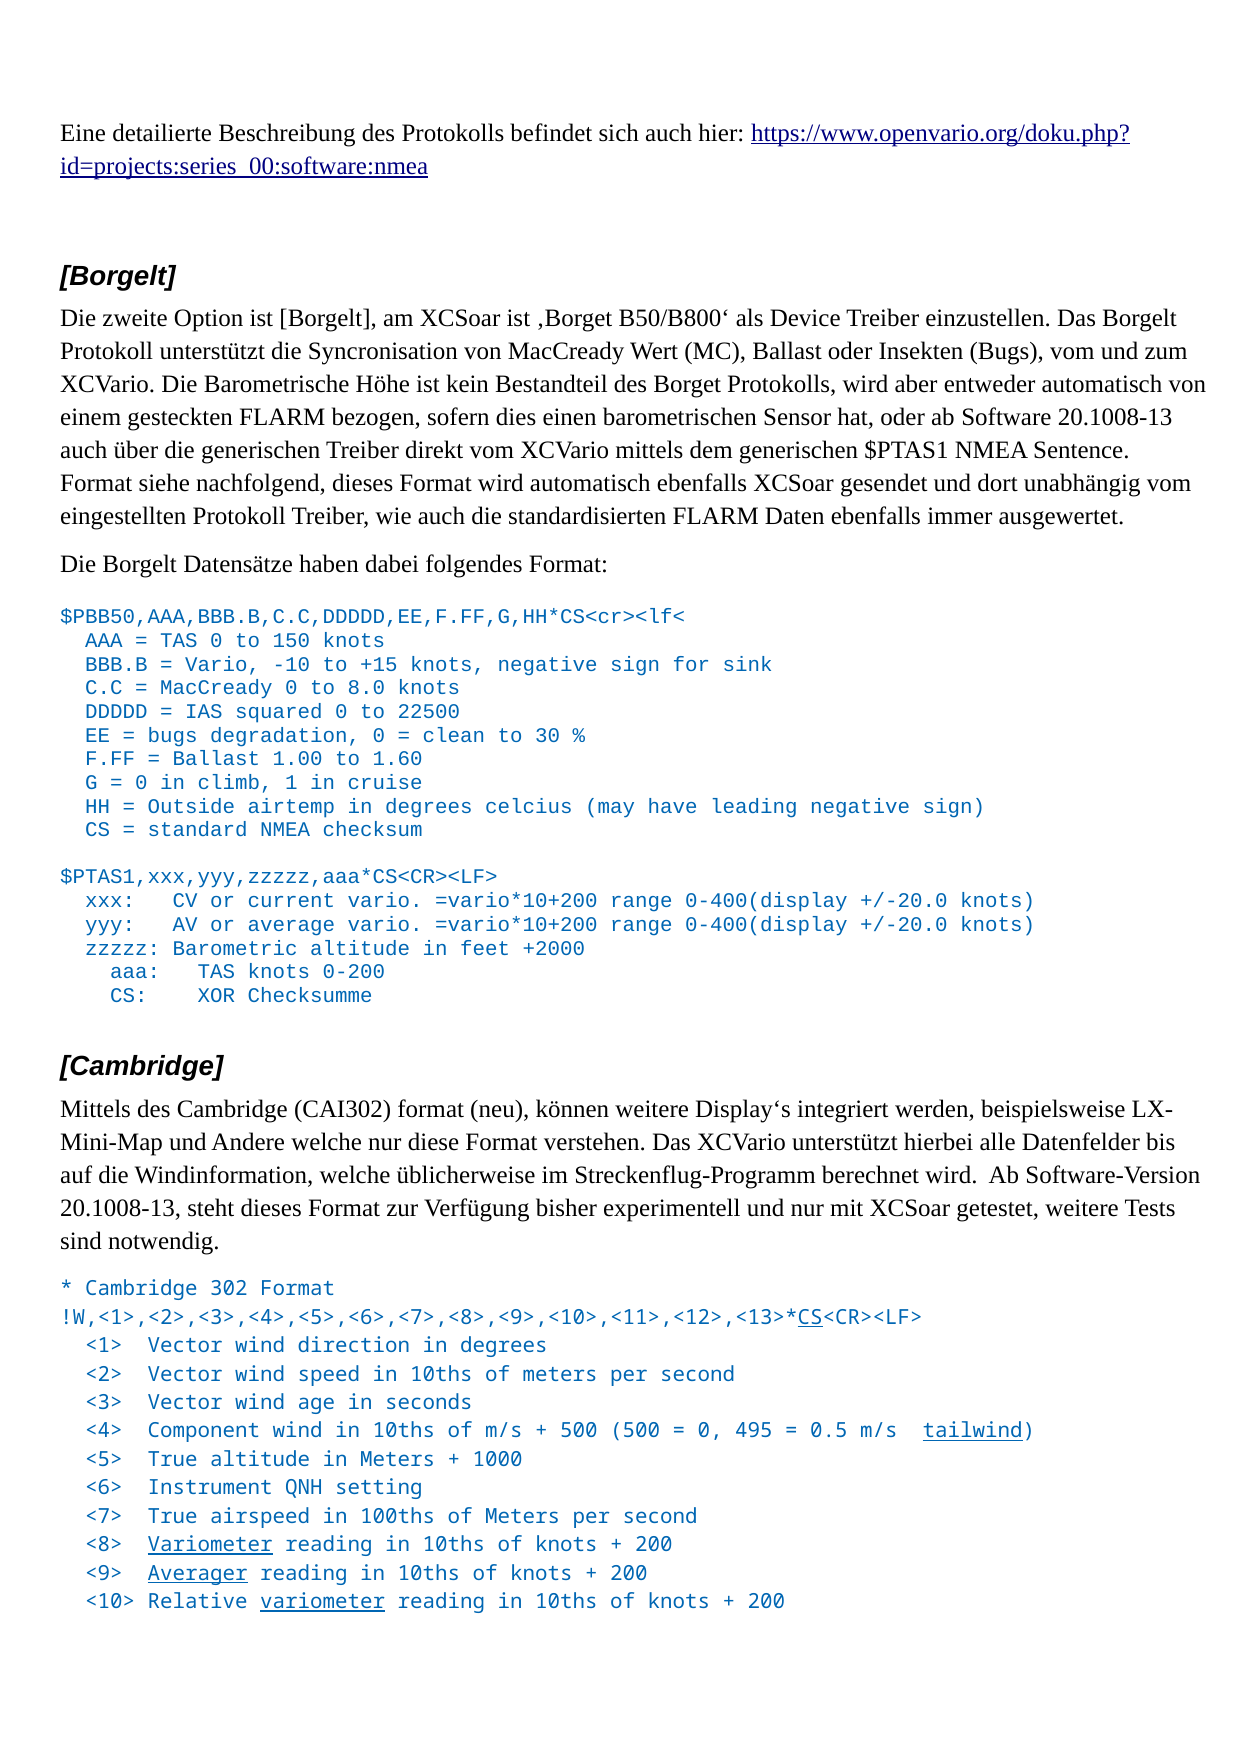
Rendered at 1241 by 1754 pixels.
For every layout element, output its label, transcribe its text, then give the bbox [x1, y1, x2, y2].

text <3> Vector wind age in seconds [60, 1387, 1207, 1416]
text Mittels des Cambridge (CAI302) format (neu), können weitere Display‘s integriert werden, beispielsweise LX-Mini-Map und Andere welche nur diese Format verstehen. Das XCVario unterstützt hierbei alle Datenfelder bis auf die Windinformation, welche üblicherweise im Streckenflug-Programm berechnet wird. Ab Software-Version 20.1008-13, steht dieses Format zur Verfügung bisher experimentell und nur mit XCSoar getestet, weitere Tests sind notwendig. [60, 1094, 1207, 1254]
text zzzzz: Barometric altitude in feet +2000 [60, 937, 1207, 961]
text <7> True airspeed in 100ths of Meters per second [60, 1501, 1207, 1529]
text AAA = TAS 0 to 150 knots [60, 630, 1207, 654]
text HH = Outside airtemp in degrees celcius (may have leading negative sign) [60, 796, 1207, 819]
text Die Borgelt Datensätze haben dabei folgendes Format: [60, 549, 1207, 578]
text DDDDD = IAS squared 0 to 22500 [60, 701, 1207, 725]
subtitle [Borgelt] [60, 259, 1207, 291]
text F.FF = Ballast 1.00 to 1.60 [60, 748, 1207, 772]
text yyy: AV or average vario. =vario*10+200 range 0-400(display +/-20.0 knots) [60, 914, 1207, 937]
text <8> Variometer reading in 10ths of knots + 200 [60, 1529, 1207, 1558]
text <10> Relative variometer reading in 10ths of knots + 200 [60, 1586, 1207, 1615]
text <1> Vector wind direction in degrees [60, 1330, 1207, 1359]
text xxx: CV or current vario. =vario*10+200 range 0-400(display +/-20.0 knots) [60, 890, 1207, 914]
text <9> Averager reading in 10ths of knots + 200 [60, 1558, 1207, 1586]
text !W,<1>,<2>,<3>,<4>,<5>,<6>,<7>,<8>,<9>,<10>,<11>,<12>,<13>*CS<CR><LF> [60, 1302, 1207, 1330]
text EE = bugs degradation, 0 = clean to 30 % [60, 725, 1207, 748]
text CS = standard NMEA checksum [60, 819, 1207, 843]
text $PBB50,AAA,BBB.B,C.C,DDDDD,EE,F.FF,G,HH*CS<cr><lf< [60, 606, 1207, 630]
text <6> Instrument QNH setting [60, 1472, 1207, 1501]
text * Cambridge 302 Format [60, 1273, 1207, 1302]
text <2> Vector wind speed in 10ths of meters per second [60, 1359, 1207, 1387]
text <4> Component wind in 10ths of m/s + 500 (500 = 0, 495 = 0.5 m/s tailwind) [60, 1416, 1207, 1444]
text BBB.B = Vario, -10 to +15 knots, negative sign for sink [60, 654, 1207, 677]
text $PTAS1,xxx,yyy,zzzzz,aaa*CS<CR><LF> [60, 867, 1207, 890]
subtitle [Cambridge] [60, 1049, 1207, 1081]
text G = 0 in climb, 1 in cruise [60, 772, 1207, 796]
text CS: XOR Checksumme [60, 985, 1207, 1008]
text <5> True altitude in Meters + 1000 [60, 1444, 1207, 1472]
text Eine detailierte Beschreibung des Protokolls befindet sich auch hier: https://www.openvario.org/doku.php?id=projects:series_00:software:nmea [60, 118, 1207, 180]
text Die zweite Option ist [Borgelt], am XCSoar ist ‚Borget B50/B800‘ als Device Treiber einzustellen. Das Borgelt Protokoll unterstützt die Syncronisation von MacCready Wert (MC), Ballast oder Insekten (Bugs), vom und zum XCVario. Die Barometrische Höhe ist kein Bestandteil des Borget Protokolls, wird aber entweder automatisch von einem gesteckten FLARM bezogen, sofern dies einen barometrischen Sensor hat, oder ab Software 20.1008-13 auch über die generischen Treiber direkt vom XCVario mittels dem generischen $PTAS1 NMEA Sentence. Format siehe nachfolgend, dieses Format wird automatisch ebenfalls XCSoar gesendet und dort unabhängig vom eingestellten Protokoll Treiber, wie auch die standardisierten FLARM Daten ebenfalls immer ausgewertet. [60, 303, 1207, 530]
text aaa: TAS knots 0-200 [60, 961, 1207, 985]
text C.C = MacCready 0 to 8.0 knots [60, 677, 1207, 701]
